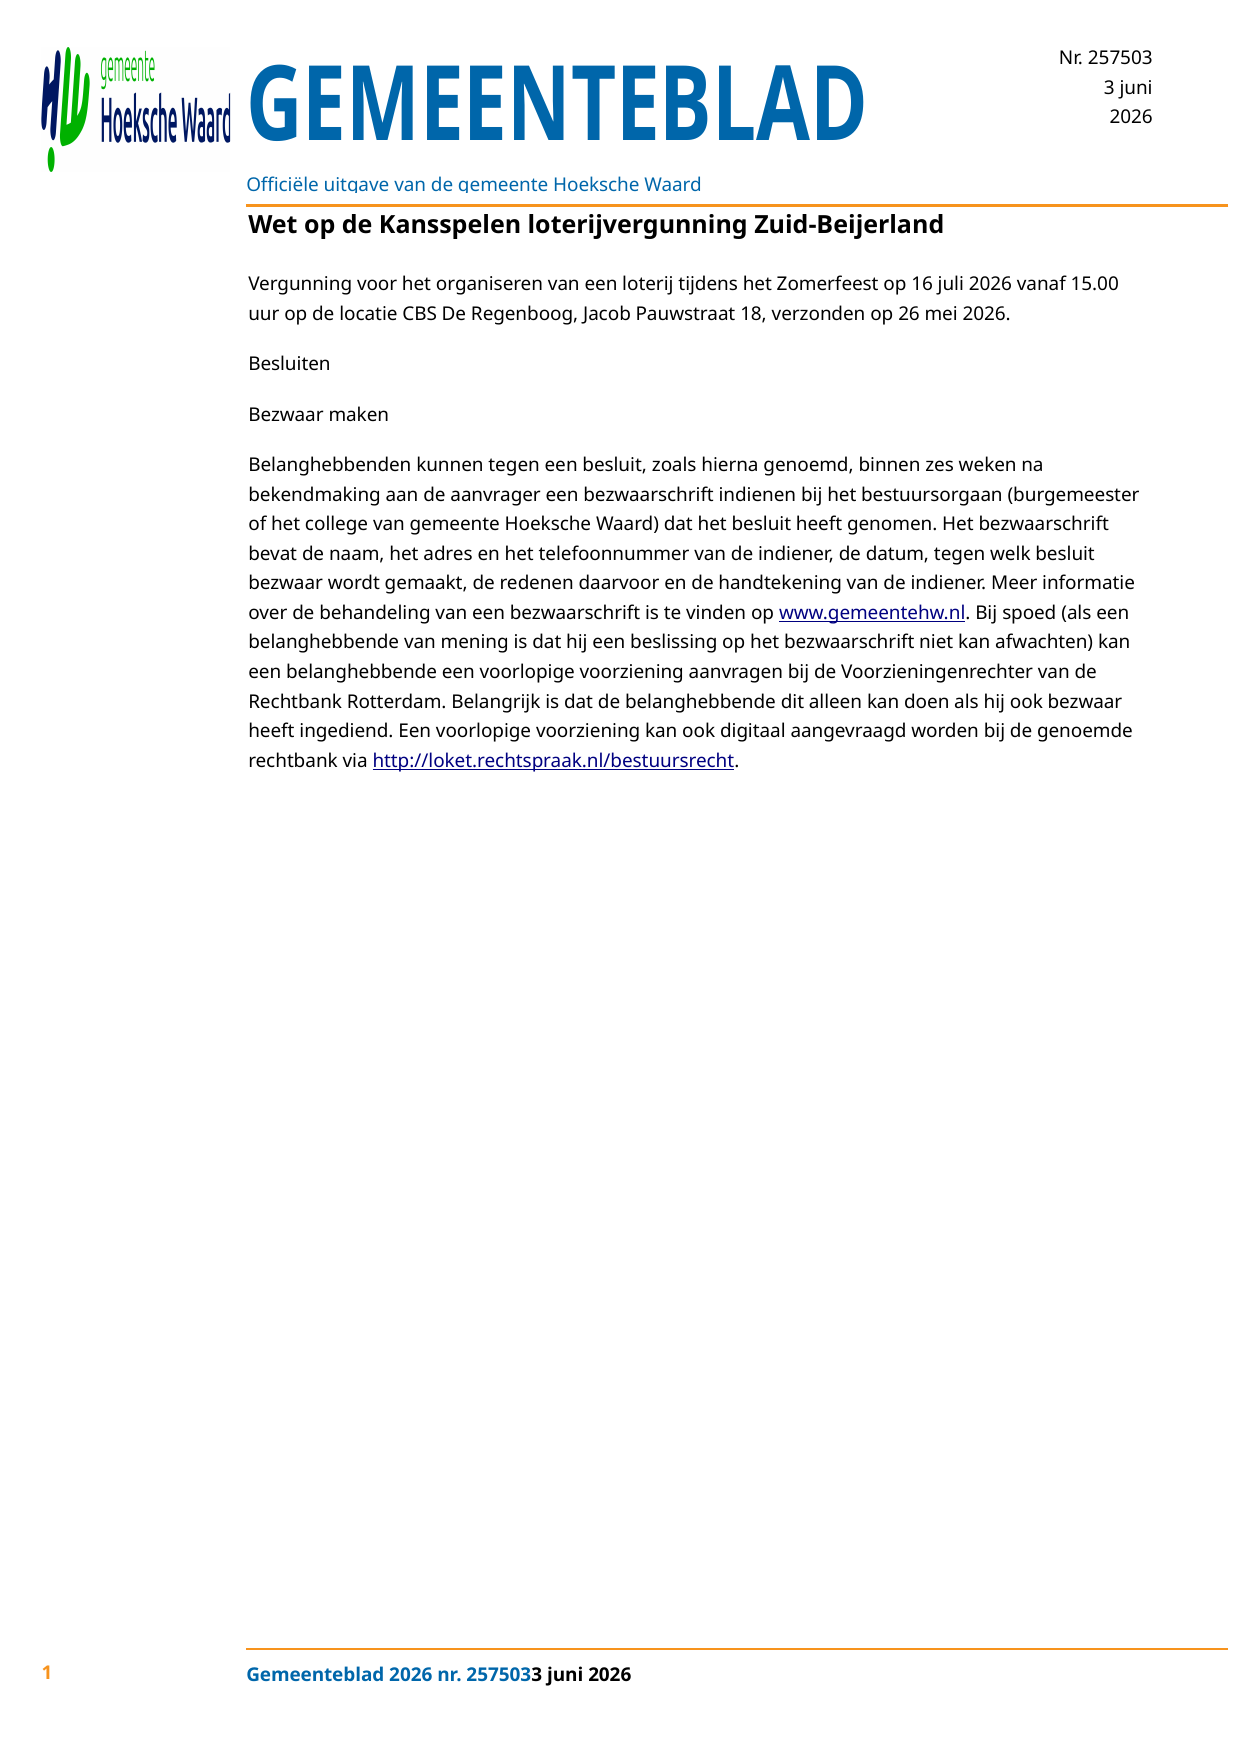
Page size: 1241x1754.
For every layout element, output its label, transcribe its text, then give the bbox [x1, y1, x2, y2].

picture [41, 47, 231, 172]
text Vergunning voor het organiseren van een loterij tijdens het Zomerfeest op 16 juli 2026 vanaf 15.00 uur op de locatie CBS De Regenboog, Jacob Pauwstraat 18, verzonden op 26 mei 2026. [248, 270, 1152, 326]
text Bezwaar maken [248, 401, 1152, 426]
text Belanghebbenden kunnen tegen een besluit, zoals hierna genoemd, binnen zes weken na bekendmaking aan de aanvrager een bezwaarschrift indienen bij het bestuursorgaan (burgemeester of het college van gemeente Hoeksche Waard) dat het besluit heeft genomen. Het bezwaarschrift bevat de naam, het adres en het telefoonnummer van de indiener, de datum, tegen welk besluit bezwaar wordt gemaakt, de redenen daarvoor en de handtekening van de indiener. Meer informatie over de behandeling van een bezwaarschrift is te vinden op www.gemeentehw.nl. Bij spoed (als een belanghebbende van mening is dat hij een beslissing op het bezwaarschrift niet kan afwachten) kan een belanghebbende een voorlopige voorziening aanvragen bij de Voorzieningenrechter van de Rechtbank Rotterdam. Belangrijk is dat de belanghebbende dit alleen kan doen als hij ook bezwaar heeft ingediend. Een voorlopige voorziening kan ook digitaal aangevraagd worden bij de genoemde rechtbank via http://loket.rechtspraak.nl/bestuursrecht. [248, 451, 1152, 773]
text Besluiten [248, 350, 1152, 376]
text Wet op de Kansspelen loterijvergunning Zuid-Beijerland [248, 207, 1152, 241]
